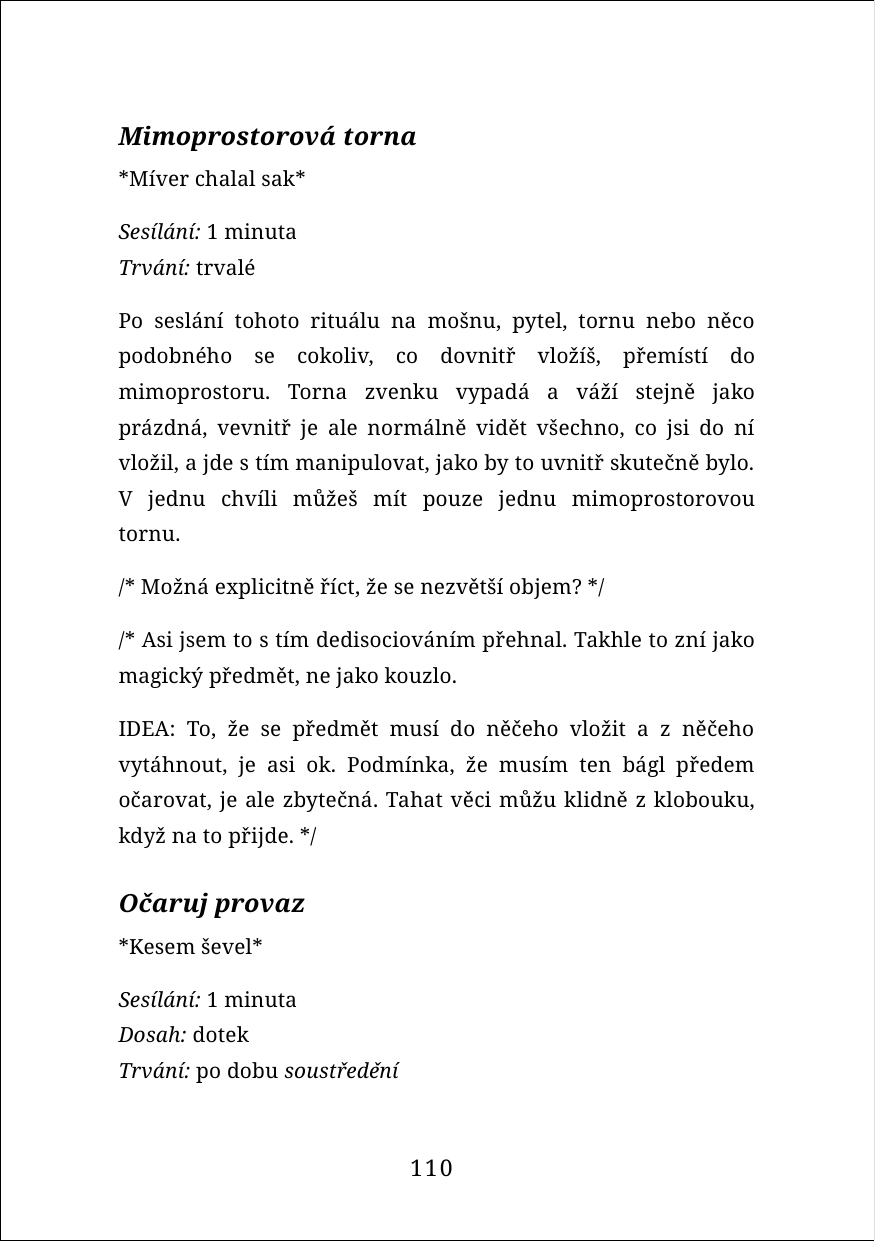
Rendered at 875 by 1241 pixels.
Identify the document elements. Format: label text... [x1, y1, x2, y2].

subtitle Mimoprostorová torna [118, 118, 756, 152]
text *Kesem ševel* [118, 932, 756, 960]
subtitle Očaruj provaz [118, 886, 756, 920]
text IDEA: To, že se předmět musí do něčeho vložit a z něčeho vytáhnout, je asi ok. Podmínka, že musím ten bágl předem očarovat, je ale zbytečná. Tahat věci můžu klidně z klobouku, když na to přijde. */ [118, 714, 756, 849]
text Po seslání tohoto rituálu na mošnu, pytel, tornu nebo něco podobného se cokoliv, co dovnitř vložíš, přemístí do mimoprostoru. Torna zvenku vypadá a váží stejně jako prázdná, vevnitř je ale normálně vidět všechno, co jsi do ní vložil, a jde s tím manipulovat, jako by to uvnitř skutečně bylo. V jednu chvíli můžeš mít pouze jednu mimoprostorovou tornu. [118, 306, 756, 548]
text Sesílání: 1 minuta Dosah: dotek Trvání: po dobu soustředění [118, 985, 756, 1084]
text /* Asi jsem to s tím dedisociováním přehnal. Takhle to zní jako magický předmět, ne jako kouzlo. [118, 626, 756, 689]
text /* Možná explicitně říct, že se nezvětší objem? */ [118, 572, 756, 601]
text *Míver chalal sak* [118, 164, 756, 192]
text Sesílání: 1 minuta Trvání: trvalé [118, 217, 756, 281]
